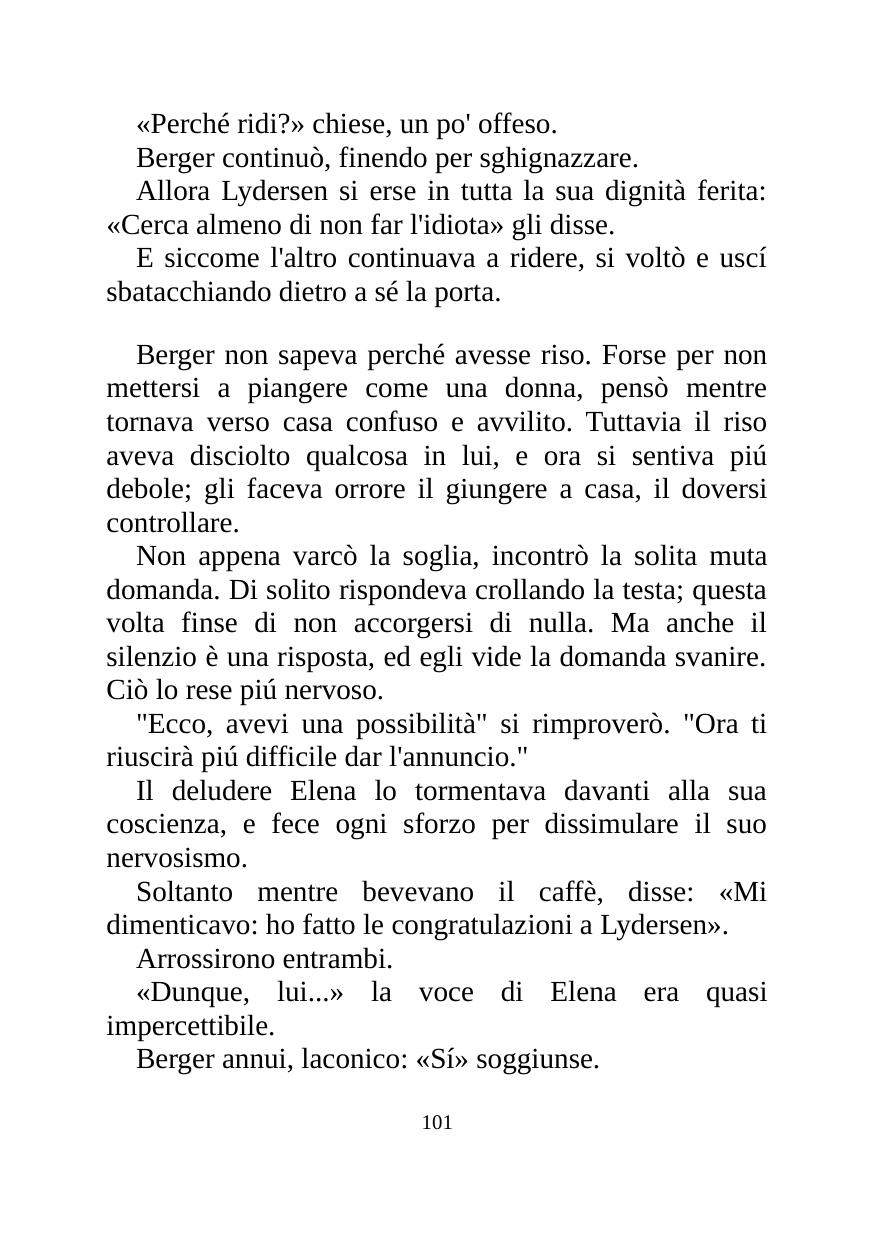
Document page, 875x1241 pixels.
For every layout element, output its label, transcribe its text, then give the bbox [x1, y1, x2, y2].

text Berger non sapeva perché avesse riso. Forse per non mettersi a piangere come una donna, pensò mentre tornava verso casa confuso e avvilito. Tuttavia il riso aveva disciolto qualcosa in lui, e ora si sentiva piú debole; gli faceva orrore il giungere a casa, il doversi controllare. [106, 337, 768, 538]
text «Perché ridi?» chiese, un po' offeso. [106, 106, 768, 140]
text Arrossirono entrambi. [106, 941, 768, 974]
text Berger continuò, finendo per sghignazzare. [106, 140, 768, 173]
text Berger annui, laconico: «Sí» soggiunse. [106, 1041, 768, 1075]
text E siccome l'altro continuava a ridere, si voltò e uscí sbatacchiando dietro a sé la porta. [106, 240, 768, 307]
text Allora Lydersen si erse in tutta la sua dignità ferita: «Cerca almeno di non far l'idiota» gli disse. [106, 173, 768, 240]
text Soltanto mentre bevevano il caffè, disse: «Mi dimenticavo: ho fatto le congratulazioni a Lydersen». [106, 874, 768, 941]
text Il deludere Elena lo tormentava davanti alla sua coscienza, e fece ogni sforzo per dissimulare il suo nervosismo. [106, 773, 768, 874]
text "Ecco, avevi una possibilità" si rimproverò. "Ora ti riuscirà piú difficile dar l'annuncio." [106, 706, 768, 773]
text Non appena varcò la soglia, incontrò la solita muta domanda. Di solito rispondeva crollando la testa; questa volta finse di non accorgersi di nulla. Ma anche il silenzio è una risposta, ed egli vide la domanda svanire. Ciò lo rese piú nervoso. [106, 538, 768, 706]
text «Dunque, lui...» la voce di Elena era quasi impercettibile. [106, 974, 768, 1041]
